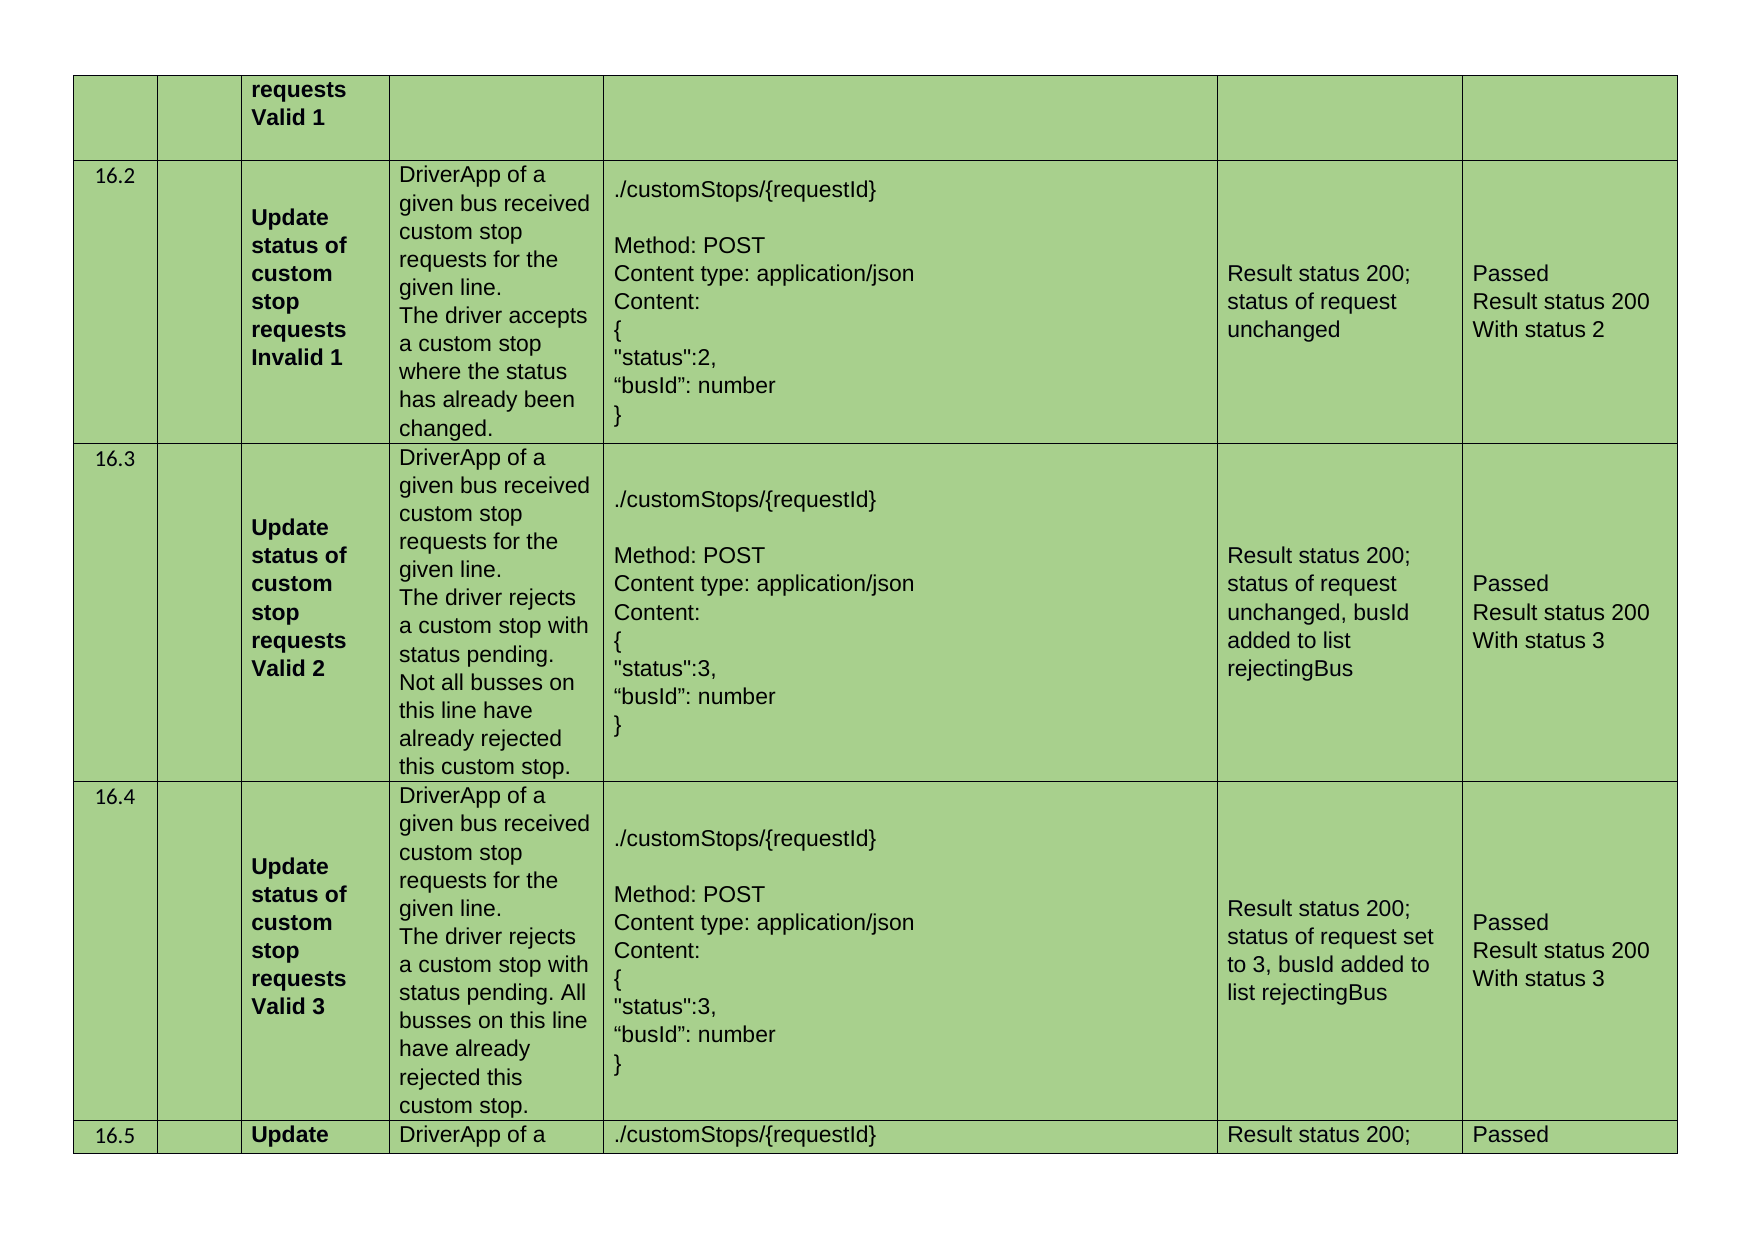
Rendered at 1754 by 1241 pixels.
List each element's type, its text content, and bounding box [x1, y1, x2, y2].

table_cell 16.2 [74, 161, 157, 443]
table_cell Update status of custom stop requests Valid 2 [242, 444, 389, 781]
table_cell 16.3 [74, 444, 157, 781]
table_cell Result status 200; status of request set to 3, busId added to list rejectingBus [1218, 782, 1462, 1120]
table_cell ./customStops/{requestId} Method: POST Content type: application/json Content: { "status":2, “busId”: number } [604, 161, 1217, 443]
table_cell Result status 200; [1218, 1121, 1462, 1153]
table_cell 16.4 [74, 782, 157, 1120]
table_cell [158, 444, 241, 781]
table_cell Update [242, 1121, 389, 1153]
table_cell Passed Result status 200 With status 3 [1463, 782, 1677, 1120]
table_cell Passed [1463, 1121, 1677, 1153]
table_cell [1463, 76, 1677, 160]
table_cell [1218, 76, 1462, 160]
table_cell ./customStops/{requestId} Method: POST Content type: application/json Content: { "status":3, “busId”: number } [604, 782, 1217, 1120]
table_cell Update status of custom stop requests Valid 3 [242, 782, 389, 1120]
table_cell 16.5 [74, 1121, 157, 1153]
table_cell [158, 161, 241, 443]
table_cell [604, 76, 1217, 160]
table_cell DriverApp of a given bus received custom stop requests for the given line. The driver rejects a custom stop with status pending. Not all busses on this line have already rejected this custom stop. [390, 444, 603, 781]
table_cell Result status 200; status of request unchanged, busId added to list rejectingBus [1218, 444, 1462, 781]
table_cell [158, 1121, 241, 1153]
table_cell DriverApp of a given bus received custom stop requests for the given line. The driver rejects a custom stop with status pending. All busses on this line have already rejected this custom stop. [390, 782, 603, 1120]
table_cell [74, 76, 157, 160]
table_cell [390, 76, 603, 160]
table_cell Update status of custom stop requests Invalid 1 [242, 161, 389, 443]
table_cell ./customStops/{requestId} [604, 1121, 1217, 1153]
table_cell requests Valid 1 [242, 76, 389, 160]
table_cell DriverApp of a given bus received custom stop requests for the given line. The driver accepts a custom stop where the status has already been changed. [390, 161, 603, 443]
table_cell DriverApp of a [390, 1121, 603, 1153]
table_cell Result status 200; status of request unchanged [1218, 161, 1462, 443]
table_cell Passed Result status 200 With status 3 [1463, 444, 1677, 781]
table_cell ./customStops/{requestId} Method: POST Content type: application/json Content: { "status":3, “busId”: number } [604, 444, 1217, 781]
table_cell Passed Result status 200 With status 2 [1463, 161, 1677, 443]
table_cell [158, 782, 241, 1120]
table_cell [158, 76, 241, 160]
